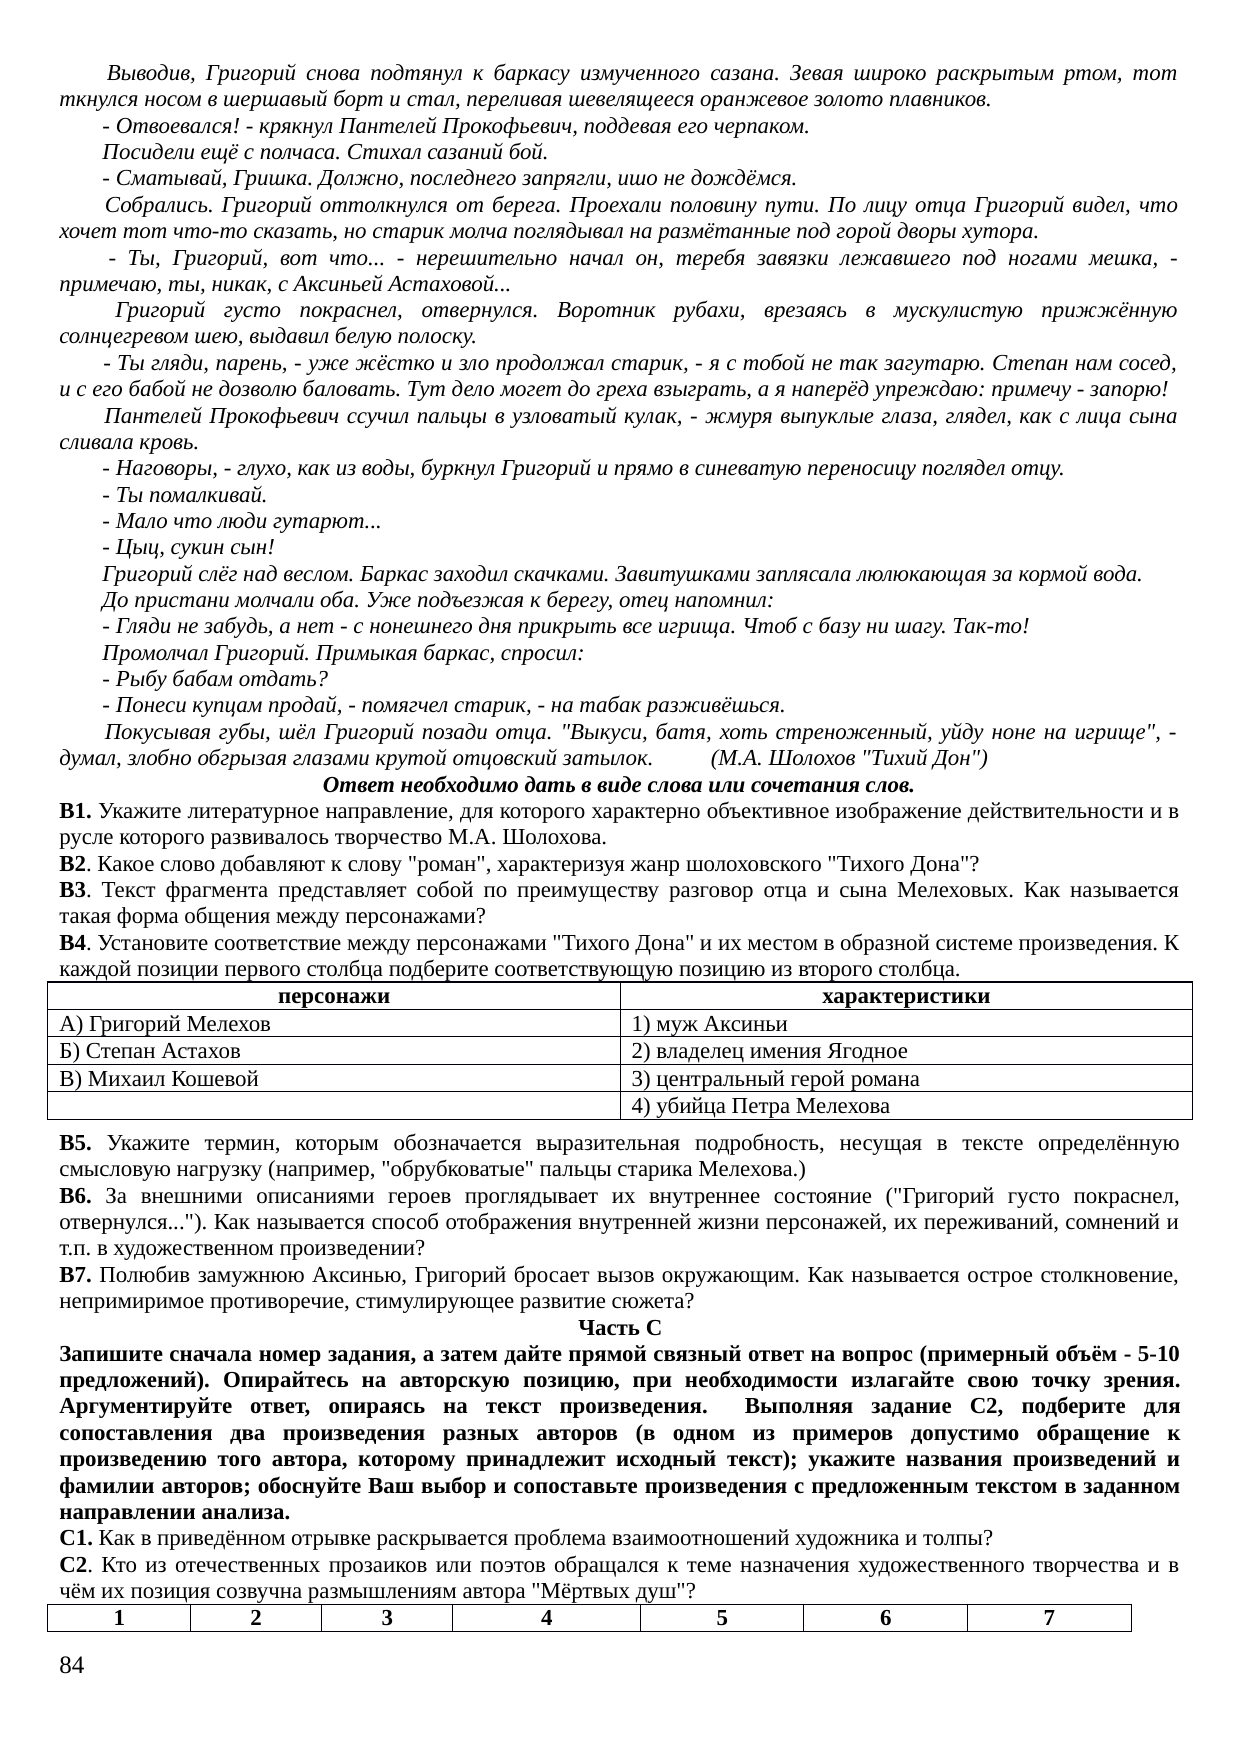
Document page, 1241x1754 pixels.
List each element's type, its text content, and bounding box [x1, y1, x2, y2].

text - Наговоры, - глухо, как из воды, буркнул Григорий и прямо в синеватую переносицу поглядел отцу. [59, 454, 1181, 481]
table_header характеристики [621, 983, 1192, 1009]
text - Ты гляди, парень, - уже жёстко и зло продолжал старик, - я с тобой не так загутарю. Степан нам сосед, и с его бабой не дозволю баловать. Тут дело могет до греха взыграть, а я наперёд упреждаю: примечу - запорю! [59, 349, 1181, 402]
text Григорий густо покраснел, отвернулся. Воротник рубахи, врезаясь в мускулистую прижжённую солнцегревом шею, выдавил белую полоску. [59, 296, 1181, 349]
text - Рыбу бабам отдать? [59, 665, 1181, 692]
text Ответ необходимо дать в виде слова или сочетания слов. [59, 771, 1181, 797]
table_cell А) Григорий Мелехов [48, 1010, 620, 1036]
text - Цыц, сукин сын! [59, 533, 1181, 560]
text Покусывая губы, шёл Григорий позади отца. "Выкуси, батя, хоть стреноженный, уйду ноне на игрище", - думал, злобно обгрызая глазами крутой отцовский затылок. (М.А. Шолохов "Тихий Дон") [59, 718, 1181, 771]
text - Гляди не забудь, а нет - с нонешнего дня прикрыть все игрища. Чтоб с базу ни шагу. Так-то! [59, 612, 1181, 639]
table_header 7 [968, 1605, 1131, 1631]
text - Отвоевался! - крякнул Пантелей Прокофьевич, поддевая его черпаком. [59, 112, 1181, 138]
text Собрались. Григорий оттолкнулся от берега. Проехали половину пути. По лицу отца Григорий видел, что хочет тот что-то сказать, но старик молча поглядывал на размётанные под горой дворы хутора. [59, 191, 1181, 243]
text В5. Укажите термин, которым обозначается выразительная подробность, несущая в тексте определённую смысловую нагрузку (например, "обрубковатые" пальцы старика Мелехова.) [59, 1129, 1181, 1182]
table_cell 2) владелец имения Ягодное [621, 1037, 1192, 1064]
table_header персонажи [48, 983, 620, 1009]
table_header 6 [804, 1605, 967, 1631]
text С2. Кто из отечественных прозаиков или поэтов обращался к теме назначения художественного творчества и в чём их позиция созвучна размышлениям автора "Мёртвых душ"? [59, 1551, 1181, 1603]
text - Понеси купцам продай, - помягчел старик, - на табак разживёшься. [59, 692, 1181, 718]
table_header 2 [191, 1605, 321, 1631]
text В1. Укажите литературное направление, для которого характерно объективное изображение действительности и в русле которого развивалось творчество М.А. Шолохова. [59, 797, 1181, 850]
table_cell [48, 1092, 620, 1118]
text В4. Установите соответствие между персонажами "Тихого Дона" и их местом в образной системе произведения. К каждой позиции первого столбца подберите соответствующую позицию из второго столбца. [59, 929, 1181, 981]
text - Мало что люди гутарют... [59, 507, 1181, 533]
text - Сматывай, Гришка. Должно, последнего запрягли, ишо не дождёмся. [59, 164, 1181, 191]
text - Ты, Григорий, вот что... - нерешительно начал он, теребя завязки лежавшего под ногами мешка, - примечаю, ты, никак, с Аксиньей Астаховой... [59, 243, 1181, 296]
table_cell 4) убийца Петра Мелехова [621, 1092, 1192, 1118]
text В2. Какое слово добавляют к слову "роман", характеризуя жанр шолоховского "Тихого Дона"? [59, 850, 1181, 876]
text - Ты помалкивай. [59, 481, 1181, 507]
table_cell 3) центральный герой романа [621, 1065, 1192, 1091]
text Выводив, Григорий снова подтянул к баркасу измученного сазана. Зевая широко раскрытым ртом, тот ткнулся носом в шершавый борт и стал, переливая шевелящееся оранжевое золото плавников. [59, 59, 1181, 112]
table_cell В) Михаил Кошевой [48, 1065, 620, 1091]
text В7. Полюбив замужнюю Аксинью, Григорий бросает вызов окружающим. Как называется острое столкновение, непримиримое противоречие, стимулирующее развитие сюжета? [59, 1261, 1181, 1313]
text Запишите сначала номер задания, а затем дайте прямой связный ответ на вопрос (примерный объём - 5-10 предложений). Опирайтесь на авторскую позицию, при необходимости излагайте свою точку зрения. Аргументируйте ответ, опираясь на текст произведения. Выполняя задание С2, подберите для сопоставления два произведения разных авторов (в одном из примеров допустимо обращение к произведению того автора, которому принадлежит исходный текст); укажите названия произведений и фамилии авторов; обоснуйте Ваш выбор и сопоставьте произведения с предложенным текстом в заданном направлении анализа. [59, 1340, 1181, 1524]
table_header 3 [322, 1605, 452, 1631]
text В3. Текст фрагмента представляет собой по преимуществу разговор отца и сына Мелеховых. Как называется такая форма общения между персонажами? [59, 876, 1181, 929]
table_cell 1) муж Аксиньи [621, 1010, 1192, 1036]
text Посидели ещё с полчаса. Стихал сазаний бой. [59, 138, 1181, 164]
table_header 1 [48, 1605, 190, 1631]
text Григорий слёг над веслом. Баркас заходил скачками. Завитушками заплясала люлюкающая за кормой вода. [59, 560, 1181, 586]
text До пристани молчали оба. Уже подъезжая к берегу, отец напомнил: [59, 586, 1181, 612]
text Часть С [59, 1313, 1181, 1340]
text Пантелей Прокофьевич ссучил пальцы в узловатый кулак, - жмуря выпуклые глаза, глядел, как с лица сына сливала кровь. [59, 402, 1181, 454]
text Промолчал Григорий. Примыкая баркас, спросил: [59, 639, 1181, 665]
text В6. За внешними описаниями героев проглядывает их внутреннее состояние ("Григорий густо покраснел, отвернулся..."). Как называется способ отображения внутренней жизни персонажей, их переживаний, сомнений и т.п. в художественном произведении? [59, 1182, 1181, 1261]
table_header 4 [453, 1605, 640, 1631]
table_header 5 [641, 1605, 803, 1631]
text С1. Как в приведённом отрывке раскрывается проблема взаимоотношений художника и толпы? [59, 1524, 1181, 1551]
table_cell Б) Степан Астахов [48, 1037, 620, 1064]
